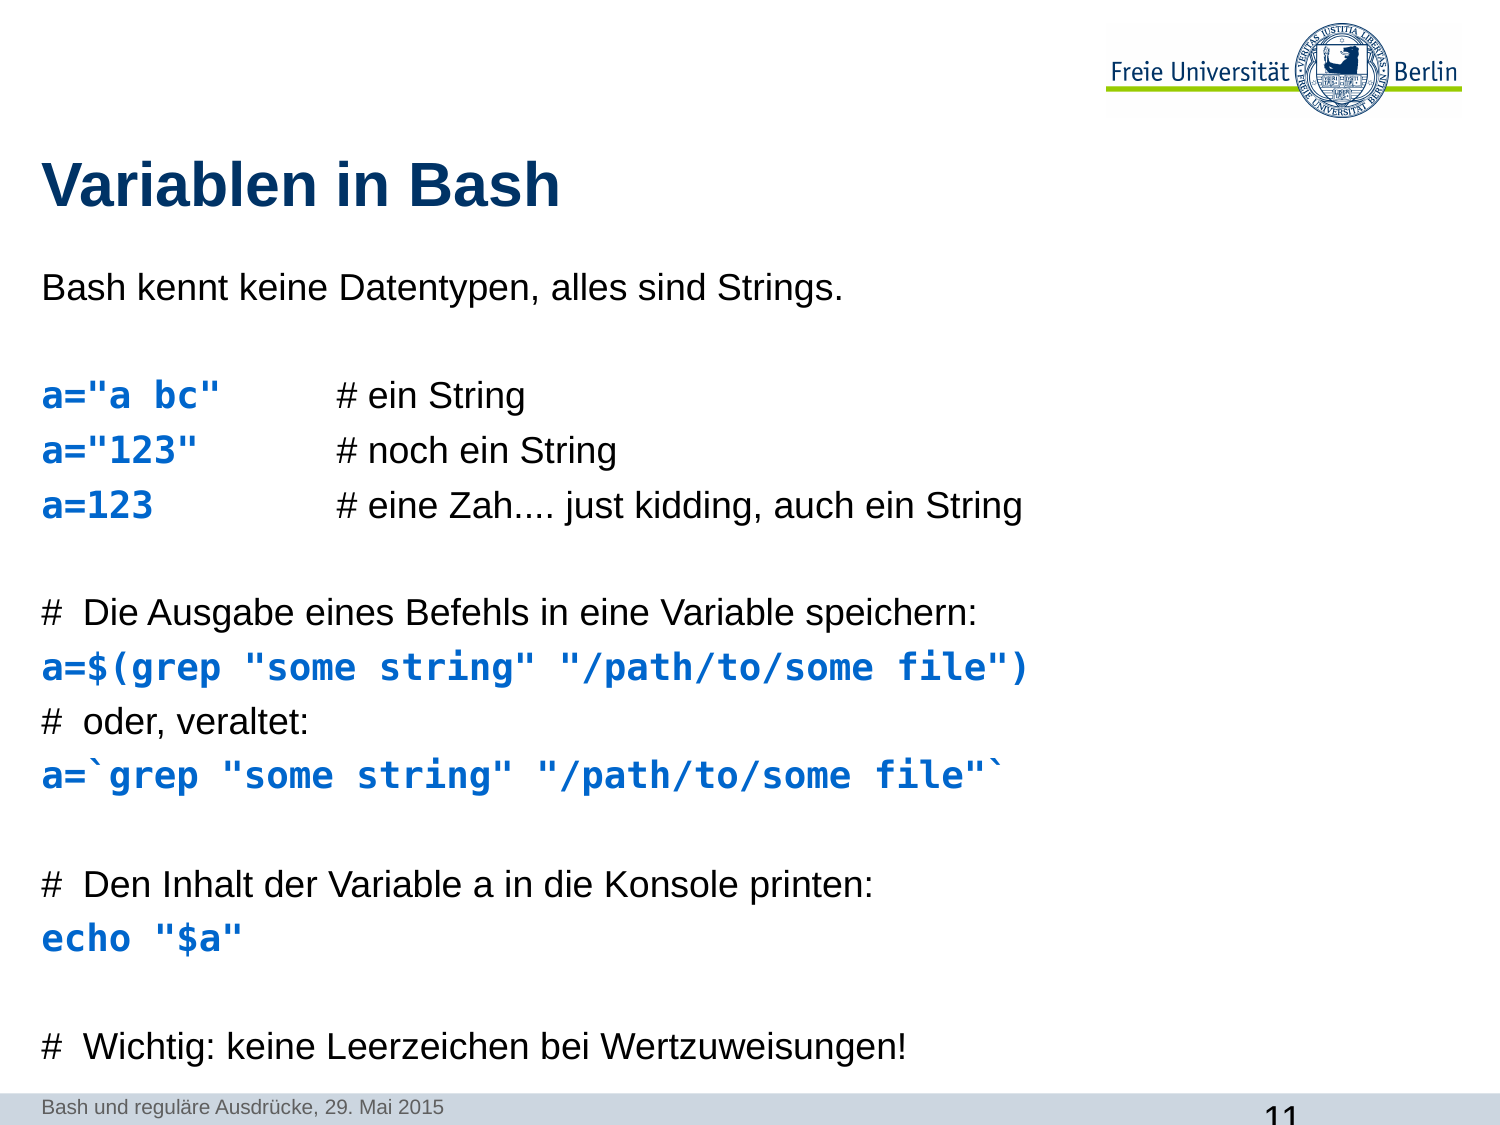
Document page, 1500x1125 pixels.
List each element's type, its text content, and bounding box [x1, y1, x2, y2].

picture [1106, 23, 1462, 118]
list Bash kennt keine Datentypen, alles sind Strings. a="a bc" # ein String a="123" # noch ein String a=123 # eine Zah.... just kidding, auch ein String # Die Ausgabe eines Befehls in eine Variable speichern: a=$(grep "some string" "/path/to/some file") # oder, veraltet: a=`grep "some string" "/path/to/some file"` # Den Inhalt der Variable a in die Konsole printen: echo "$a" # Wichtig: keine Leerzeichen bei Wertzuweisungen! [41, 265, 1460, 1071]
title Variablen in Bash [41, 149, 1460, 221]
